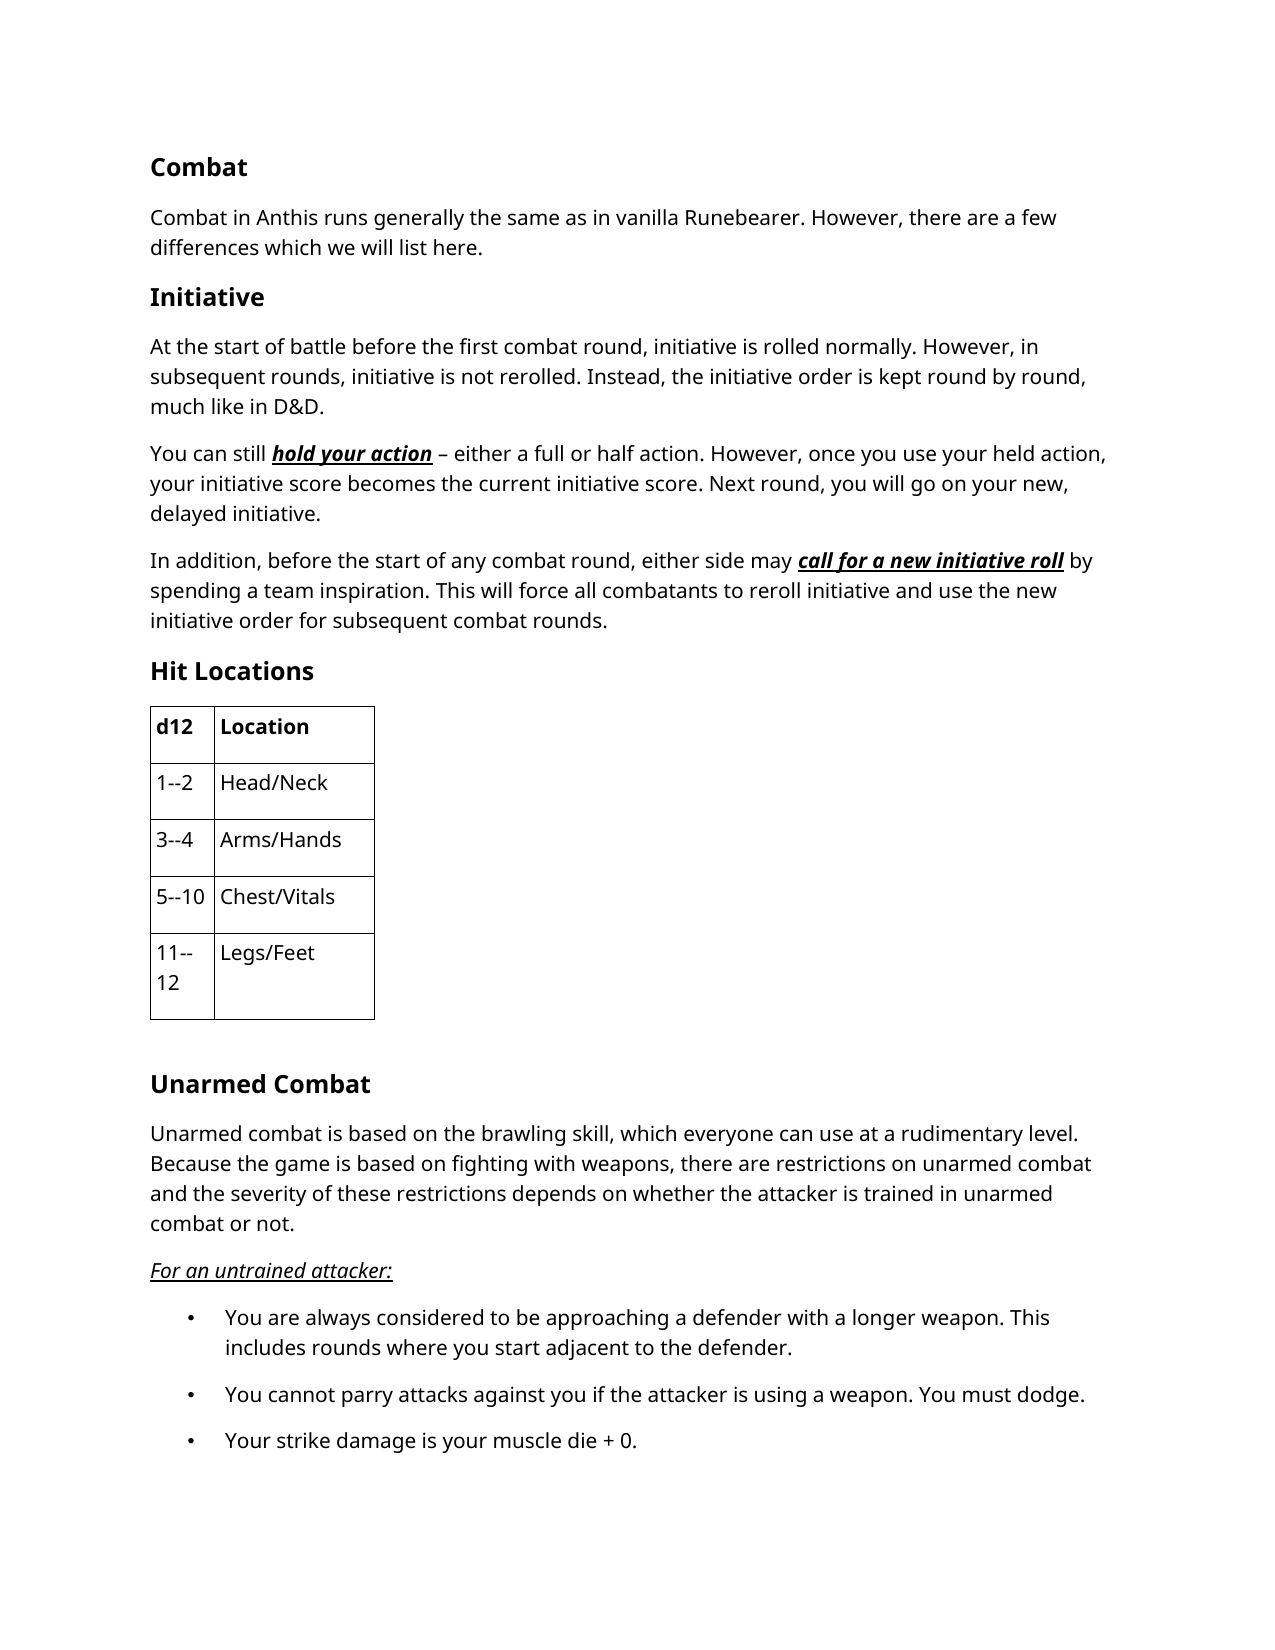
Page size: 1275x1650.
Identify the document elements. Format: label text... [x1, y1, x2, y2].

table_cell 5--10 [151, 877, 214, 933]
table_cell 1--2 [151, 764, 214, 819]
text For an untrained attacker: [150, 1256, 1125, 1284]
table_cell 11--12 [151, 934, 214, 1019]
text Initiative [150, 279, 1125, 314]
text In addition, before the start of any combat round, either side may call for a new initiative roll by spending a team inspiration. This will force all combatants to reroll initiative and use the new initiative order for subsequent combat rounds. [150, 546, 1125, 635]
table_cell 3--4 [151, 820, 214, 876]
list You cannot parry attacks against you if the attacker is using a weapon. You must dodge. [187, 1380, 1125, 1408]
table_cell Legs/Feet [215, 934, 374, 1019]
table_header d12 [151, 707, 214, 763]
text Hit Locations [150, 653, 1125, 687]
list You are always considered to be approaching a defender with a longer weapon. This includes rounds where you start adjacent to the defender. [187, 1303, 1125, 1361]
text Combat [150, 150, 1125, 184]
table_cell Chest/Vitals [215, 877, 374, 933]
text At the start of battle before the first combat round, initiative is rolled normally. However, in subsequent rounds, initiative is not rerolled. Instead, the initiative order is kept round by round, much like in D&D. [150, 332, 1125, 421]
table_cell Head/Neck [215, 764, 374, 819]
text Unarmed combat is based on the brawling skill, which everyone can use at a rudimentary level. Because the game is based on fighting with weapons, there are restrictions on unarmed combat and the severity of these restrictions depends on whether the attacker is trained in unarmed combat or not. [150, 1119, 1125, 1238]
list Your strike damage is your muscle die + 0. [187, 1426, 1125, 1455]
table_header Location [215, 707, 374, 763]
text You can still hold your action – either a full or half action. However, once you use your held action, your initiative score becomes the current initiative score. Next round, you will go on your new, delayed initiative. [150, 439, 1125, 528]
table_cell Arms/Hands [215, 820, 374, 876]
text Unarmed Combat [150, 1066, 1125, 1100]
text Combat in Anthis runs generally the same as in vanilla Runebearer. However, there are a few differences which we will list here. [150, 203, 1125, 261]
